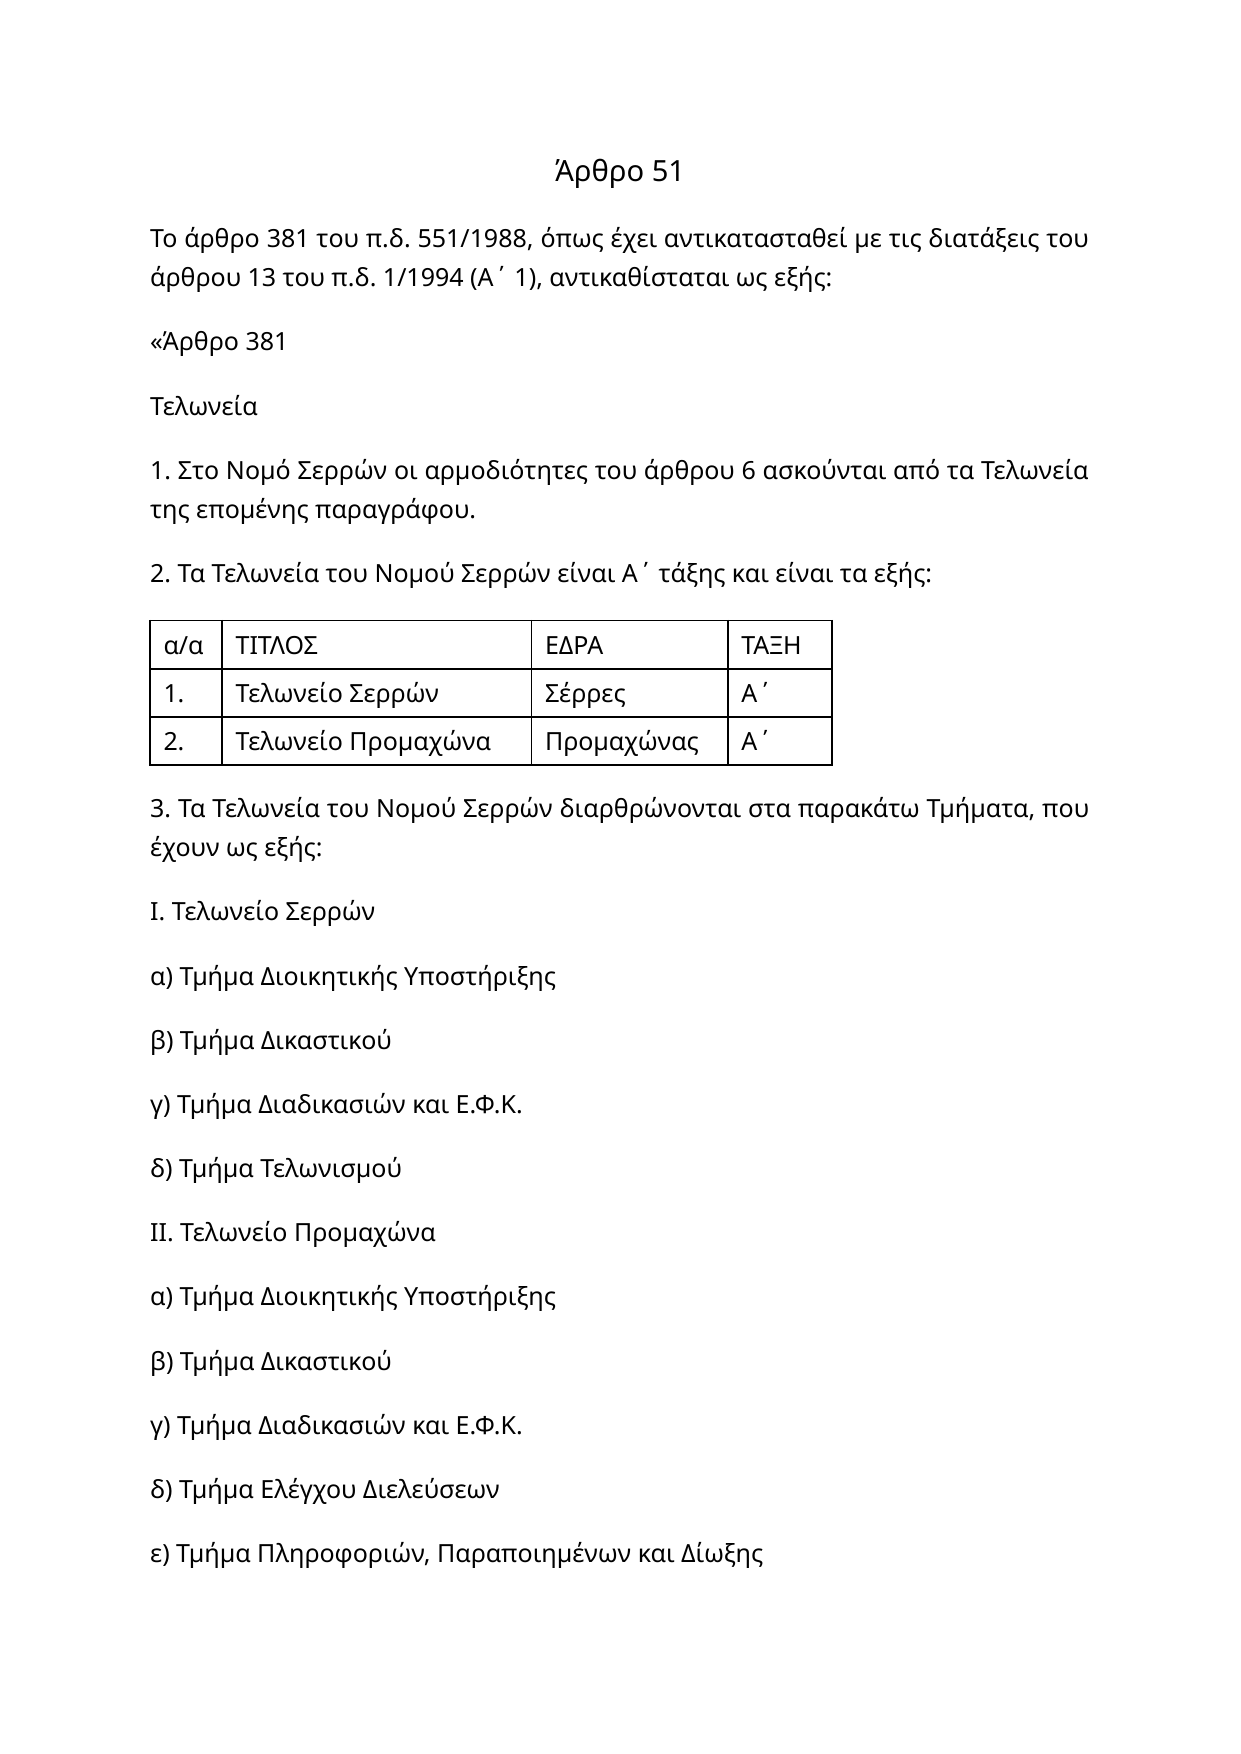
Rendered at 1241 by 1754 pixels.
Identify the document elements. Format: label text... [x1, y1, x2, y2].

text β) Τμήμα Δικαστικού [150, 1022, 1090, 1056]
table_header α/α [151, 621, 221, 668]
table_cell Α΄ [729, 718, 831, 764]
text ΙΙ. Τελωνείο Προμαχώνα [150, 1215, 1090, 1249]
text Τελωνεία [150, 388, 1090, 422]
table_cell 2. [151, 718, 221, 764]
text α) Τμήμα Διοικητικής Υποστήριξης [150, 1279, 1090, 1313]
table_cell Α΄ [729, 670, 831, 716]
text β) Τμήμα Δικαστικού [150, 1343, 1090, 1377]
text δ) Τμήμα Ελέγχου Διελεύσεων [150, 1472, 1090, 1506]
table_header ΤΑΞΗ [729, 621, 831, 668]
table_header ΤΙΤΛΟΣ [223, 621, 531, 668]
text γ) Τμήμα Διαδικασιών και Ε.Φ.Κ. [150, 1407, 1090, 1441]
text «Άρθρο 381 [150, 324, 1090, 358]
table_cell Σέρρες [532, 670, 727, 716]
text 1. Στο Νομό Σερρών οι αρμοδιότητες του άρθρου 6 ασκούνται από τα Τελωνεία της επομένης παραγράφου. [150, 452, 1090, 526]
table_cell 1. [151, 670, 221, 716]
text 3. Τα Τελωνεία του Νομού Σερρών διαρθρώνονται στα παρακάτω Τμήματα, που έχουν ως εξής: [150, 791, 1090, 864]
text δ) Τμήμα Τελωνισμού [150, 1151, 1090, 1185]
subtitle Άρθρο 51 [150, 150, 1090, 190]
text ε) Τμήμα Πληροφοριών, Παραποιημένων και Δίωξης [150, 1536, 1090, 1570]
table_header ΕΔΡΑ [532, 621, 727, 668]
text 2. Τα Τελωνεία του Νομού Σερρών είναι Α΄ τάξης και είναι τα εξής: [150, 556, 1090, 590]
table_cell Τελωνείο Προμαχώνα [223, 718, 531, 764]
text Ι. Τελωνείο Σερρών [150, 894, 1090, 928]
text Το άρθρο 381 του π.δ. 551/1988, όπως έχει αντικατασταθεί με τις διατάξεις του άρθρου 13 του π.δ. 1/1994 (Α΄ 1), αντικαθίσταται ως εξής: [150, 221, 1090, 294]
table_cell Προμαχώνας [532, 718, 727, 764]
text α) Τμήμα Διοικητικής Υποστήριξης [150, 958, 1090, 992]
text γ) Τμήμα Διαδικασιών και Ε.Φ.Κ. [150, 1087, 1090, 1121]
table_cell Τελωνείο Σερρών [223, 670, 531, 716]
